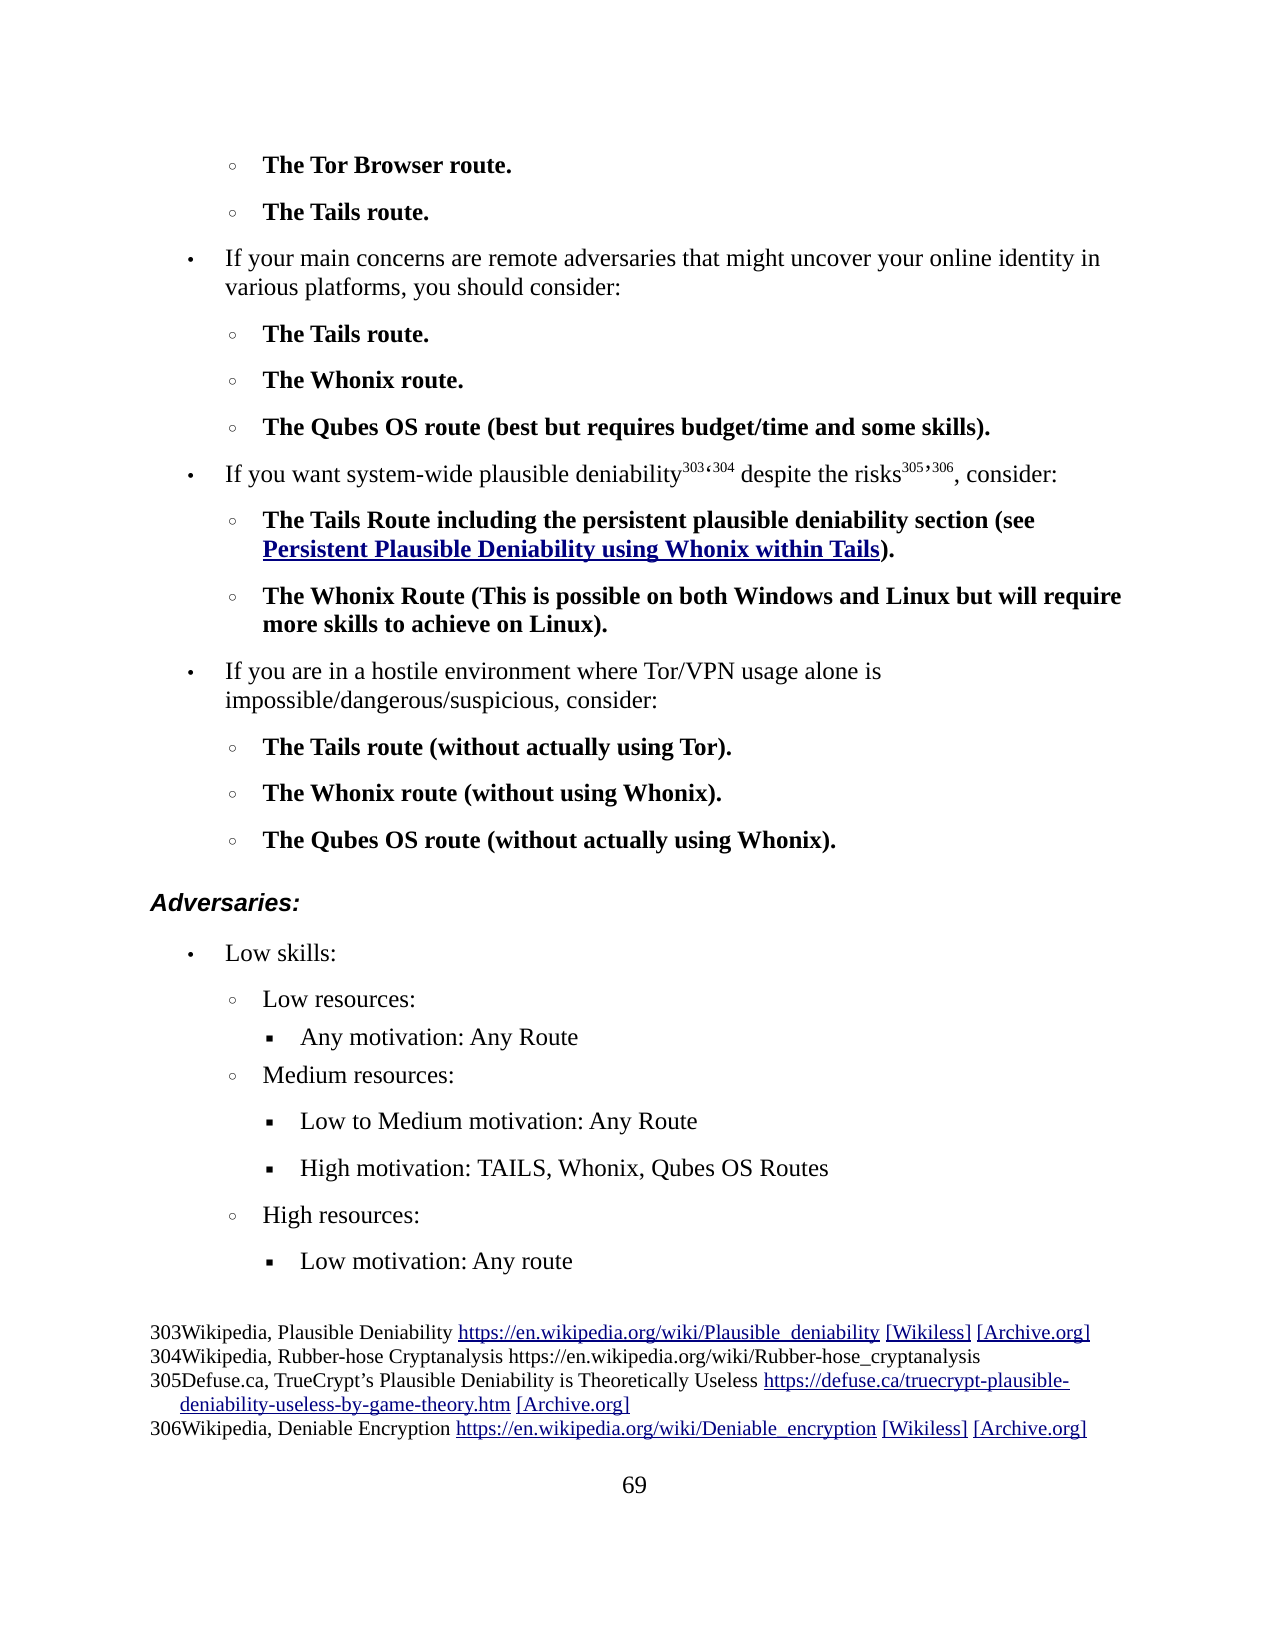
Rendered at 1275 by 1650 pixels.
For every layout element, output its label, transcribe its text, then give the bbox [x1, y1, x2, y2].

list Any motivation: Any Route [262, 1022, 1125, 1051]
subtitle Adversaries: [150, 888, 1125, 916]
list The Tails route (without actually using Tor). [225, 732, 1125, 760]
list The Tails Route including the persistent plausible deniability section (see Persistent Plausible Deniability using Whonix within Tails). [225, 505, 1125, 563]
list Medium resources: [225, 1060, 1125, 1088]
list The Whonix route (without using Whonix). [225, 778, 1125, 807]
list The Qubes OS route (without actually using Whonix). [225, 825, 1125, 854]
list Low motivation: Any route [262, 1246, 1125, 1275]
list If your main concerns are remote adversaries that might uncover your online identity in various platforms, you should consider: [187, 243, 1125, 301]
list Defuse.ca, TrueCrypt’s Plausible Deniability is Theoretically Useless https://defuse.ca/truecrypt-plausible-deniability-useless-by-game-theory.htm [Archive.org] [150, 1368, 1125, 1416]
list Low resources: [225, 984, 1125, 1013]
list The Whonix Route (This is possible on both Windows and Linux but will require more skills to achieve on Linux). [225, 581, 1125, 638]
list Low skills: [187, 938, 1125, 966]
list Wikipedia, Plausible Deniability https://en.wikipedia.org/wiki/Plausible_deniability [Wikiless] [Archive.org] [150, 1320, 1125, 1344]
list High resources: [225, 1200, 1125, 1228]
list Wikipedia, Rubber-hose Cryptanalysis https://en.wikipedia.org/wiki/Rubber-hose_cryptanalysis [150, 1344, 1125, 1368]
list The Tails route. [225, 197, 1125, 225]
list Low to Medium motivation: Any Route [262, 1106, 1125, 1135]
list If you want system-wide plausible deniability‘ despite the risks’, consider: [187, 459, 1125, 487]
list The Qubes OS route (best but requires budget/time and some skills). [225, 412, 1125, 441]
list The Whonix route. [225, 365, 1125, 394]
list If you are in a hostile environment where Tor/VPN usage alone is impossible/dangerous/suspicious, consider: [187, 656, 1125, 714]
list High motivation: TAILS, Whonix, Qubes OS Routes [262, 1153, 1125, 1182]
list The Tails route. [225, 319, 1125, 347]
list The Tor Browser route. [225, 150, 1125, 179]
list Wikipedia, Deniable Encryption https://en.wikipedia.org/wiki/Deniable_encryption [Wikiless] [Archive.org] [150, 1416, 1125, 1440]
